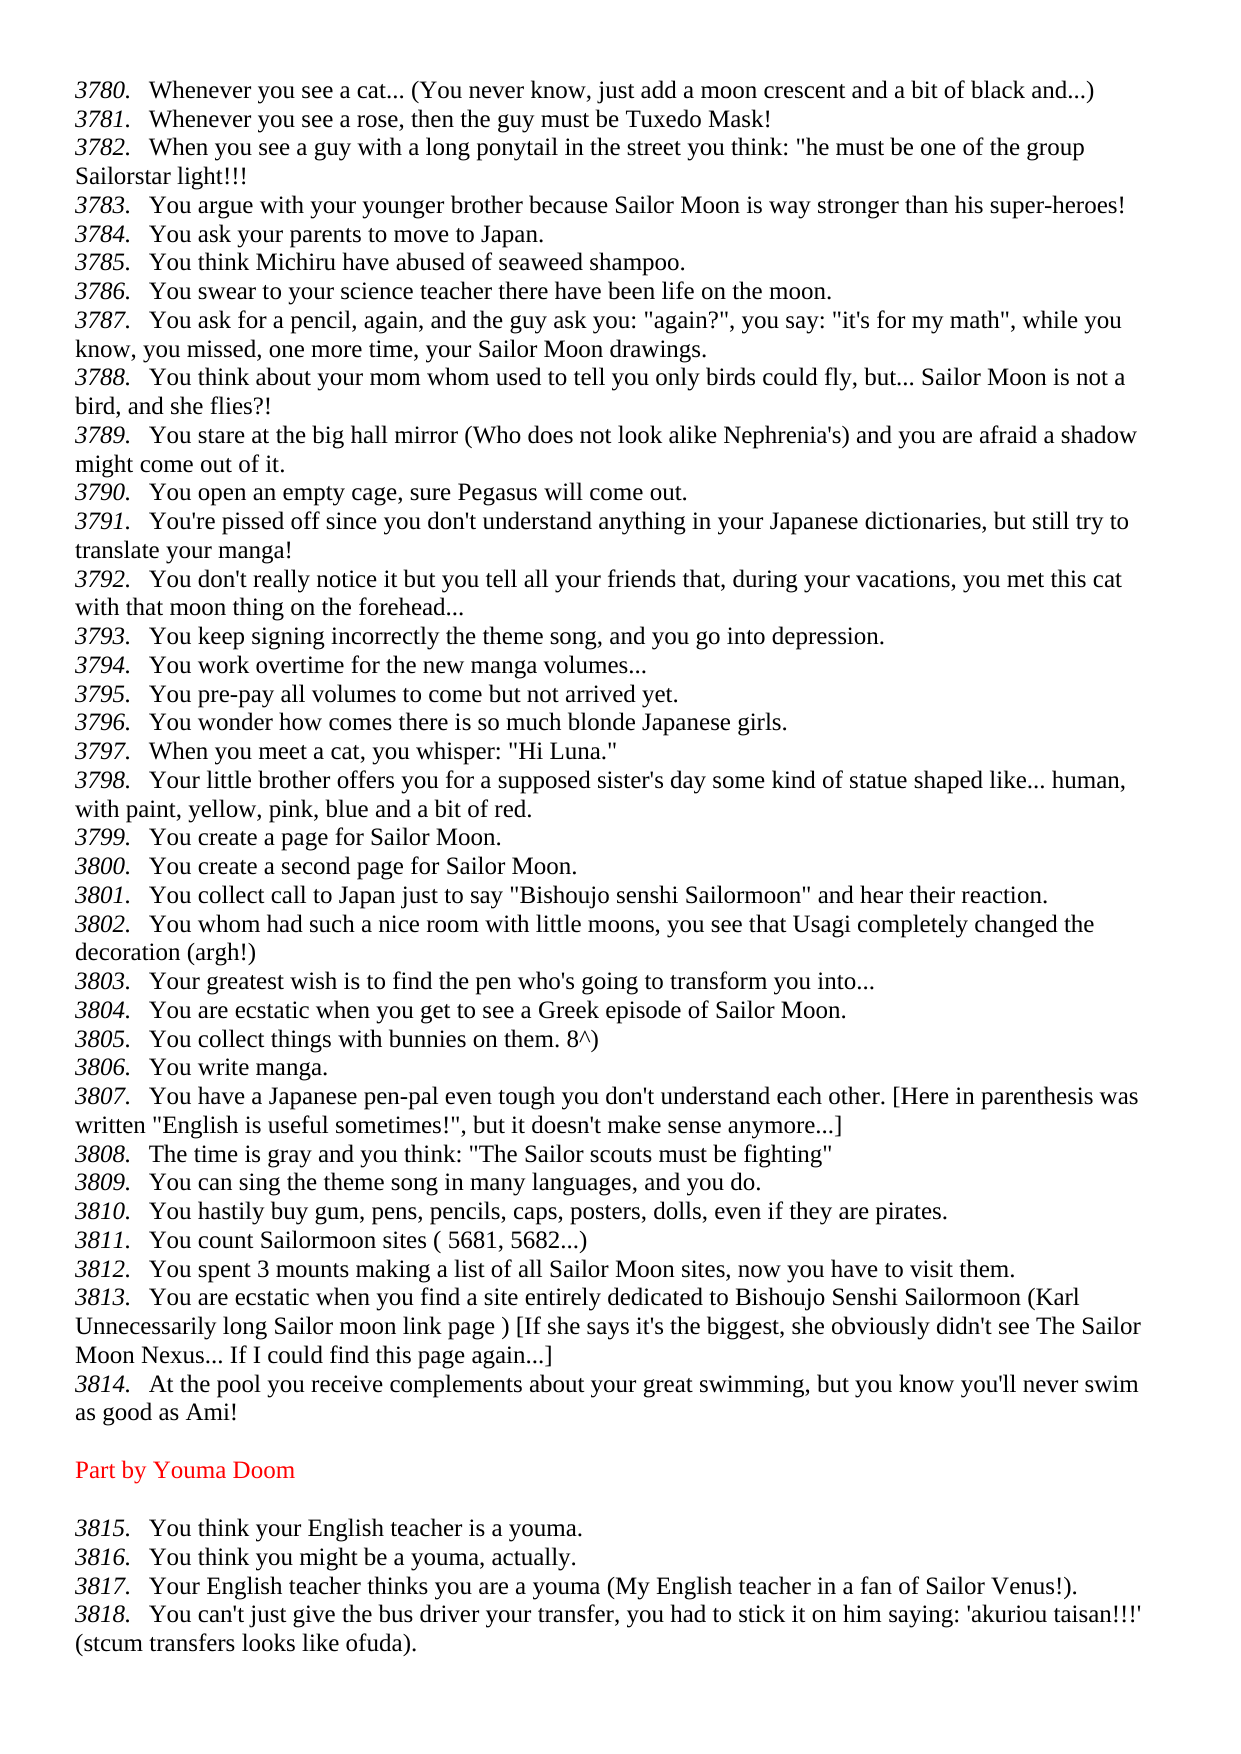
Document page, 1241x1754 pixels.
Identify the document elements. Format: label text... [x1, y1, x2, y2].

list You wonder how comes there is so much blonde Japanese girls. [75, 707, 1165, 736]
list You think you might be a youma, actually. [75, 1542, 1165, 1571]
list You're pissed off since you don't understand anything in your Japanese dictionaries, but still try to translate your manga! [75, 506, 1165, 564]
list You count Sailormoon sites ( 5681, 5682...) [75, 1225, 1165, 1254]
list You think Michiru have abused of seaweed shampoo. [75, 247, 1165, 276]
list You think about your mom whom used to tell you only birds could fly, but... Sailor Moon is not a bird, and she flies?! [75, 362, 1165, 420]
list The time is gray and you think: "The Sailor scouts must be fighting" [75, 1139, 1165, 1167]
list Your little brother offers you for a supposed sister's day some kind of statue shaped like... human, with paint, yellow, pink, blue and a bit of red. [75, 765, 1165, 822]
list You are ecstatic when you find a site entirely dedicated to Bishoujo Senshi Sailormoon (Karl Unnecessarily long Sailor moon link page ) [If she says it's the biggest, she obviously didn't see The Sailor Moon Nexus... If I could find this page again...] [75, 1282, 1165, 1369]
list You stare at the big hall mirror (Who does not look alike Nephrenia's) and you are afraid a shadow might come out of it. [75, 420, 1165, 477]
list Your greatest wish is to find the pen who's going to transform you into... [75, 966, 1165, 995]
list You keep signing incorrectly the theme song, and you go into depression. [75, 621, 1165, 650]
list You ask your parents to move to Japan. [75, 219, 1165, 247]
list You are ecstatic when you get to see a Greek episode of Sailor Moon. [75, 995, 1165, 1024]
list You think your English teacher is a youma. [75, 1513, 1165, 1542]
list Whenever you see a rose, then the guy must be Tuxedo Mask! [75, 104, 1165, 132]
list You write manga. [75, 1052, 1165, 1081]
list You swear to your science teacher there have been life on the moon. [75, 276, 1165, 305]
list You argue with your younger brother because Sailor Moon is way stronger than his super-heroes! [75, 190, 1165, 219]
list Your English teacher thinks you are a youma (My English teacher in a fan of Sailor Venus!). [75, 1571, 1165, 1599]
list You work overtime for the new manga volumes... [75, 650, 1165, 679]
list You collect call to Japan just to say "Bishoujo senshi Sailormoon" and hear their reaction. [75, 880, 1165, 909]
list You pre-pay all volumes to come but not arrived yet. [75, 679, 1165, 707]
list You don't really notice it but you tell all your friends that, during your vacations, you met this cat with that moon thing on the forehead... [75, 564, 1165, 621]
text Part by Youma Doom [75, 1455, 1165, 1484]
list When you see a guy with a long ponytail in the street you think: "he must be one of the group Sailorstar light!!! [75, 132, 1165, 190]
list You whom had such a nice room with little moons, you see that Usagi completely changed the decoration (argh!) [75, 909, 1165, 966]
list You create a second page for Sailor Moon. [75, 851, 1165, 880]
list You spent 3 mounts making a list of all Sailor Moon sites, now you have to visit them. [75, 1254, 1165, 1282]
list You can sing the theme song in many languages, and you do. [75, 1167, 1165, 1196]
list When you meet a cat, you whisper: "Hi Luna." [75, 736, 1165, 765]
list You ask for a pencil, again, and the guy ask you: "again?", you say: "it's for my math", while you know, you missed, one more time, your Sailor Moon drawings. [75, 305, 1165, 362]
list You have a Japanese pen-pal even tough you don't understand each other. [Here in parenthesis was written "English is useful sometimes!", but it doesn't make sense anymore...] [75, 1081, 1165, 1139]
list At the pool you receive complements about your great swimming, but you know you'll never swim as good as Ami! [75, 1369, 1165, 1426]
list You create a page for Sailor Moon. [75, 822, 1165, 851]
list You hastily buy gum, pens, pencils, caps, posters, dolls, even if they are pirates. [75, 1196, 1165, 1225]
list Whenever you see a cat... (You never know, just add a moon crescent and a bit of black and...) [75, 75, 1165, 104]
list You collect things with bunnies on them. 8^) [75, 1024, 1165, 1052]
list You can't just give the bus driver your transfer, you had to stick it on him saying: 'akuriou taisan!!!' (stcum transfers looks like ofuda). [75, 1599, 1165, 1657]
list You open an empty cage, sure Pegasus will come out. [75, 477, 1165, 506]
